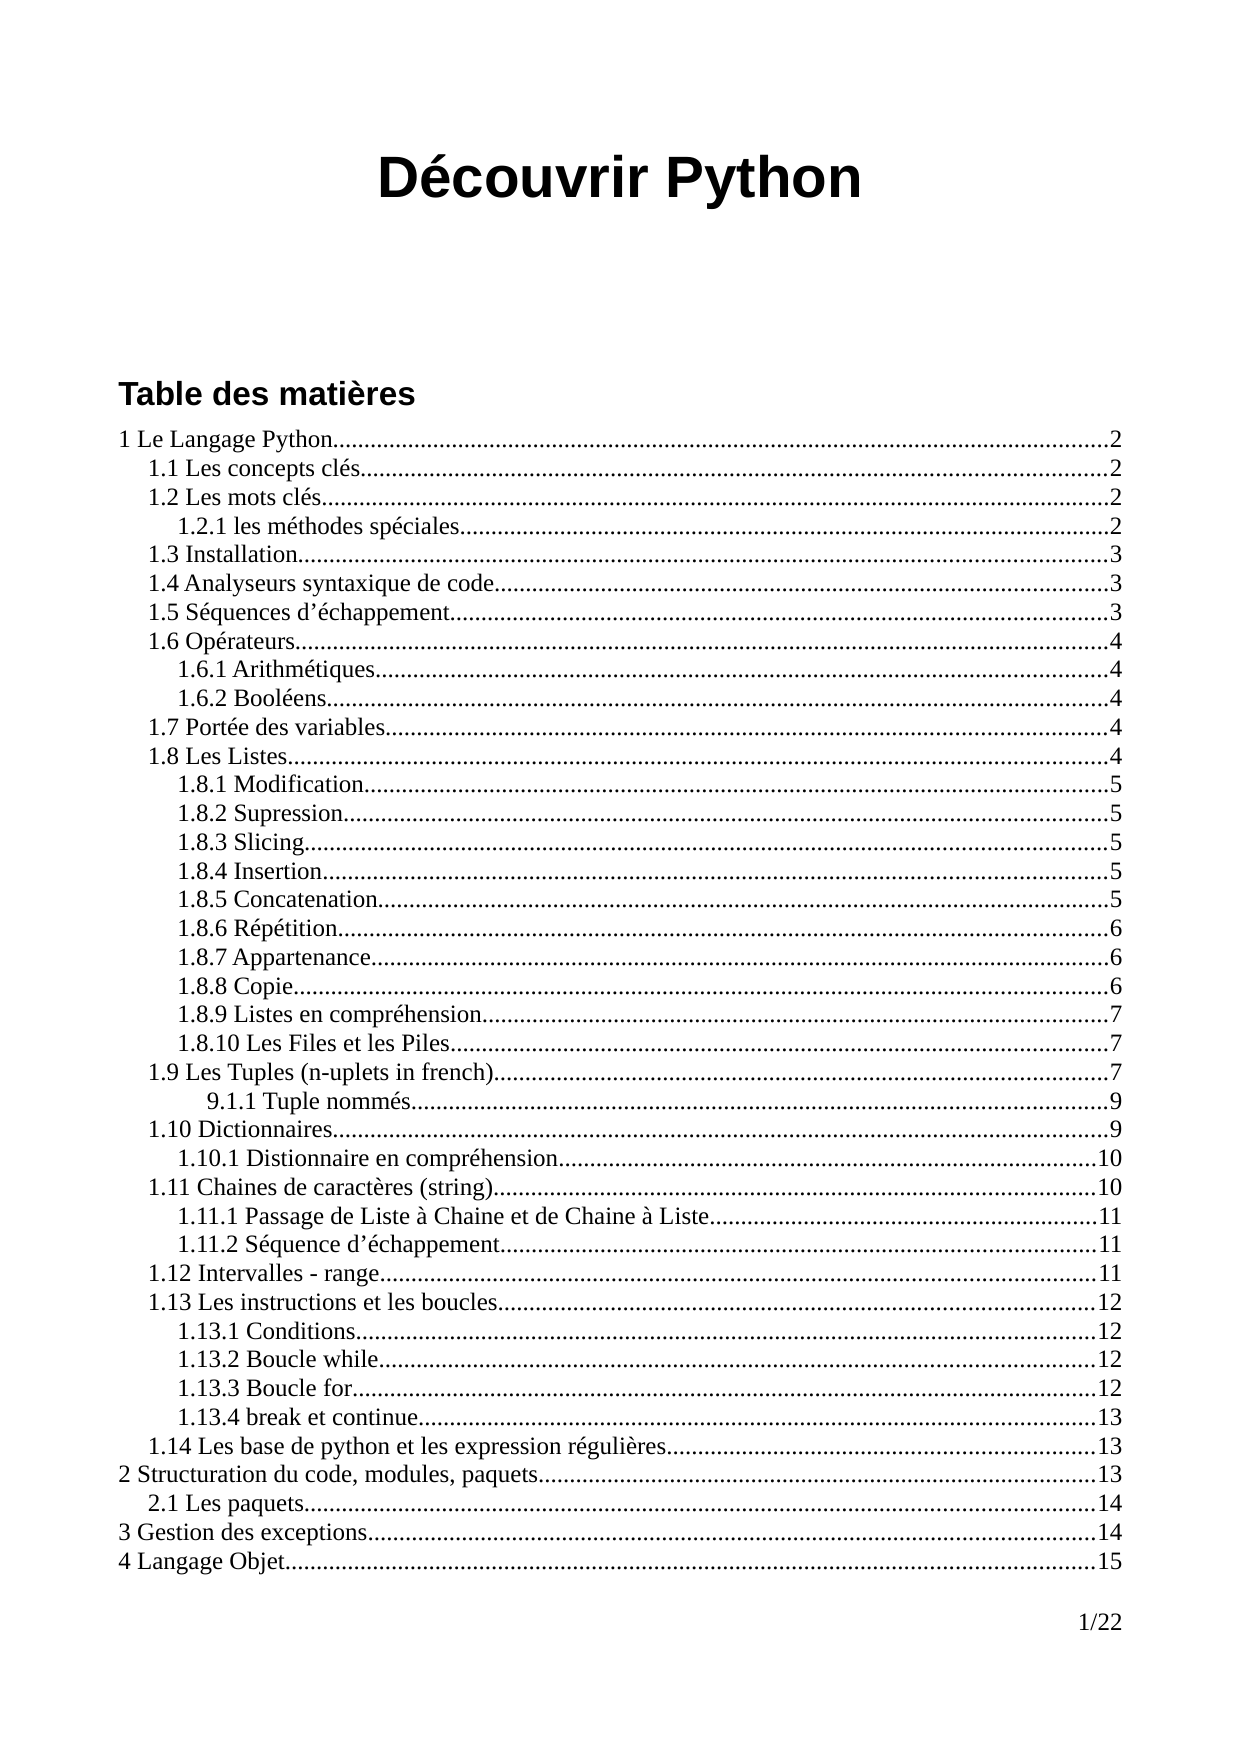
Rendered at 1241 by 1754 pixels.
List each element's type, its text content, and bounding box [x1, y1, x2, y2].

text 1.2 Les mots clés 2 [148, 482, 1122, 511]
text 1.8.2 Supression 5 [177, 798, 1122, 827]
text 1.7 Portée des variables 4 [148, 712, 1122, 741]
text 1.11 Chaines de caractères (string) 10 [148, 1172, 1122, 1201]
text 1.9 Les Tuples (n-uplets in french) 7 [148, 1057, 1122, 1086]
text 1.2.1 les méthodes spéciales 2 [177, 511, 1122, 539]
text 1.3 Installation 3 [148, 539, 1122, 568]
text 2 Structuration du code, modules, paquets 13 [118, 1459, 1122, 1488]
text 4 Langage Objet 15 [118, 1546, 1122, 1574]
text 1.8.10 Les Files et les Piles 7 [177, 1028, 1122, 1057]
text 1.14 Les base de python et les expression régulières 13 [148, 1431, 1122, 1459]
text 1.8.3 Slicing 5 [177, 827, 1122, 856]
text 1.12 Intervalles - range 11 [148, 1258, 1122, 1287]
text 1.8.7 Appartenance 6 [177, 942, 1122, 971]
text 1.13.4 break et continue 13 [177, 1402, 1122, 1431]
text 1.11.2 Séquence d’échappement 11 [177, 1229, 1122, 1258]
text 1.8.9 Listes en compréhension 7 [177, 999, 1122, 1028]
text 1.8.5 Concatenation 5 [177, 884, 1122, 913]
text 1.8 Les Listes 4 [148, 741, 1122, 769]
text 1.5 Séquences d’échappement 3 [148, 597, 1122, 626]
text 1.13.1 Conditions 12 [177, 1316, 1122, 1344]
subtitle Table des matières [118, 374, 1122, 412]
text 1.6.2 Booléens 4 [177, 683, 1122, 712]
text 1.1 Les concepts clés 2 [148, 453, 1122, 482]
text 1.13.3 Boucle for 12 [177, 1373, 1122, 1402]
text 1.6 Opérateurs 4 [148, 626, 1122, 654]
text 1.8.1 Modification 5 [177, 769, 1122, 798]
text 1.6.1 Arithmétiques 4 [177, 654, 1122, 683]
text 1.8.6 Répétition 6 [177, 913, 1122, 942]
text 1.11.1 Passage de Liste à Chaine et de Chaine à Liste 11 [177, 1201, 1122, 1229]
text 1.4 Analyseurs syntaxique de code 3 [148, 568, 1122, 597]
text 1 Le Langage Python 2 [118, 424, 1122, 453]
text 1.8.8 Copie 6 [177, 971, 1122, 999]
text 1.10 Dictionnaires 9 [148, 1114, 1122, 1143]
text 3 Gestion des exceptions 14 [118, 1517, 1122, 1546]
text 1.13 Les instructions et les boucles 12 [148, 1287, 1122, 1316]
title Découvrir Python [118, 143, 1122, 210]
text 2.1 Les paquets 14 [148, 1488, 1122, 1517]
text 9.1.1 Tuple nommés 9 [207, 1086, 1122, 1114]
text 1.10.1 Distionnaire en compréhension 10 [177, 1143, 1122, 1172]
text 1.13.2 Boucle while 12 [177, 1344, 1122, 1373]
text 1.8.4 Insertion 5 [177, 856, 1122, 884]
